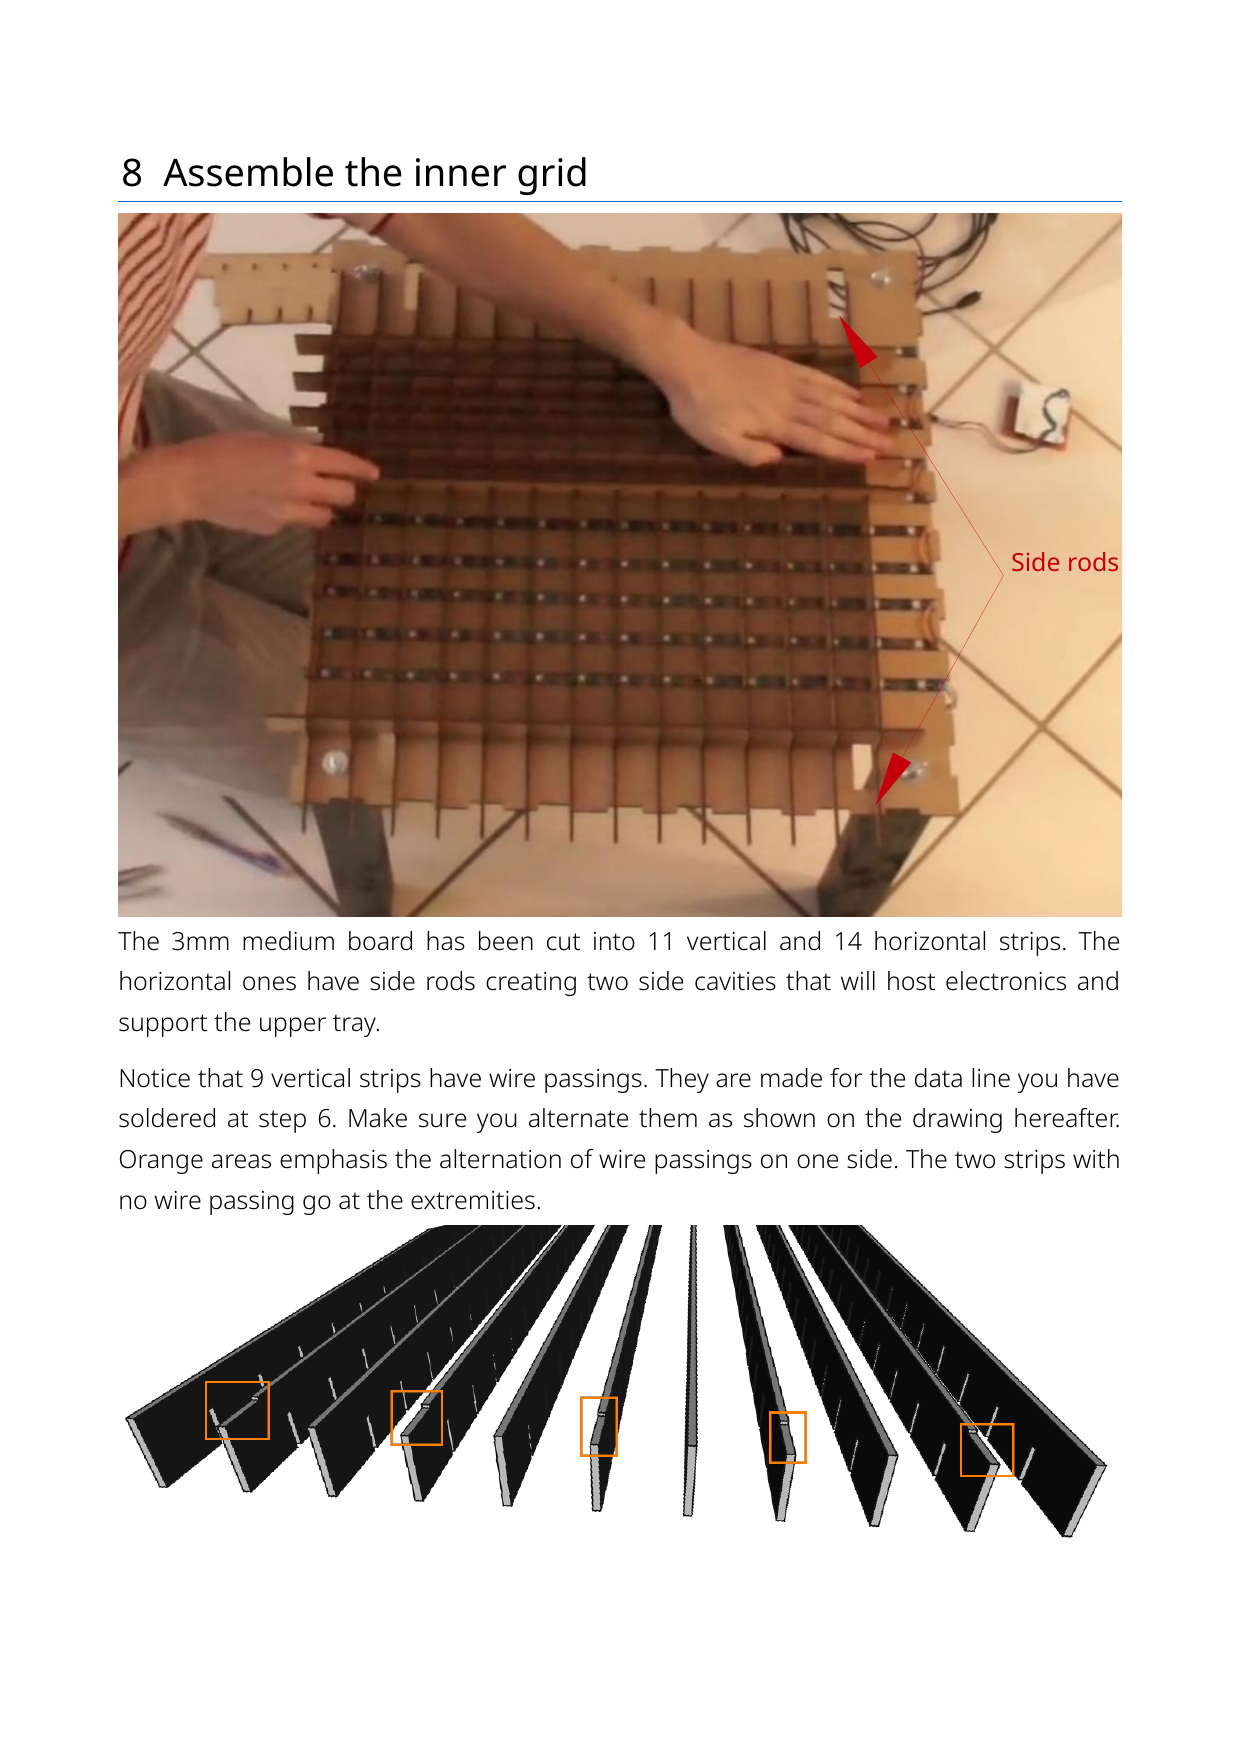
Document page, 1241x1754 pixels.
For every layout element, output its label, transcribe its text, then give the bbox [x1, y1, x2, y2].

picture [122, 1225, 1127, 1542]
text Notice that 9 vertical strips have wire passings. They are made for the data line you have soldered at step 6. Make sure you alternate them as shown on the drawing hereafter. Orange areas emphasis the alternation of wire passings on one side. The two strips with no wire passing go at the extremities. [118, 1060, 1122, 1217]
text The 3mm medium board has been cut into 11 vertical and 14 horizontal strips. The horizontal ones have side rods creating two side cavities that will host electronics and support the upper tray. [118, 917, 1122, 1039]
subtitle Assemble the inner grid [118, 143, 1122, 201]
picture [118, 213, 1123, 917]
